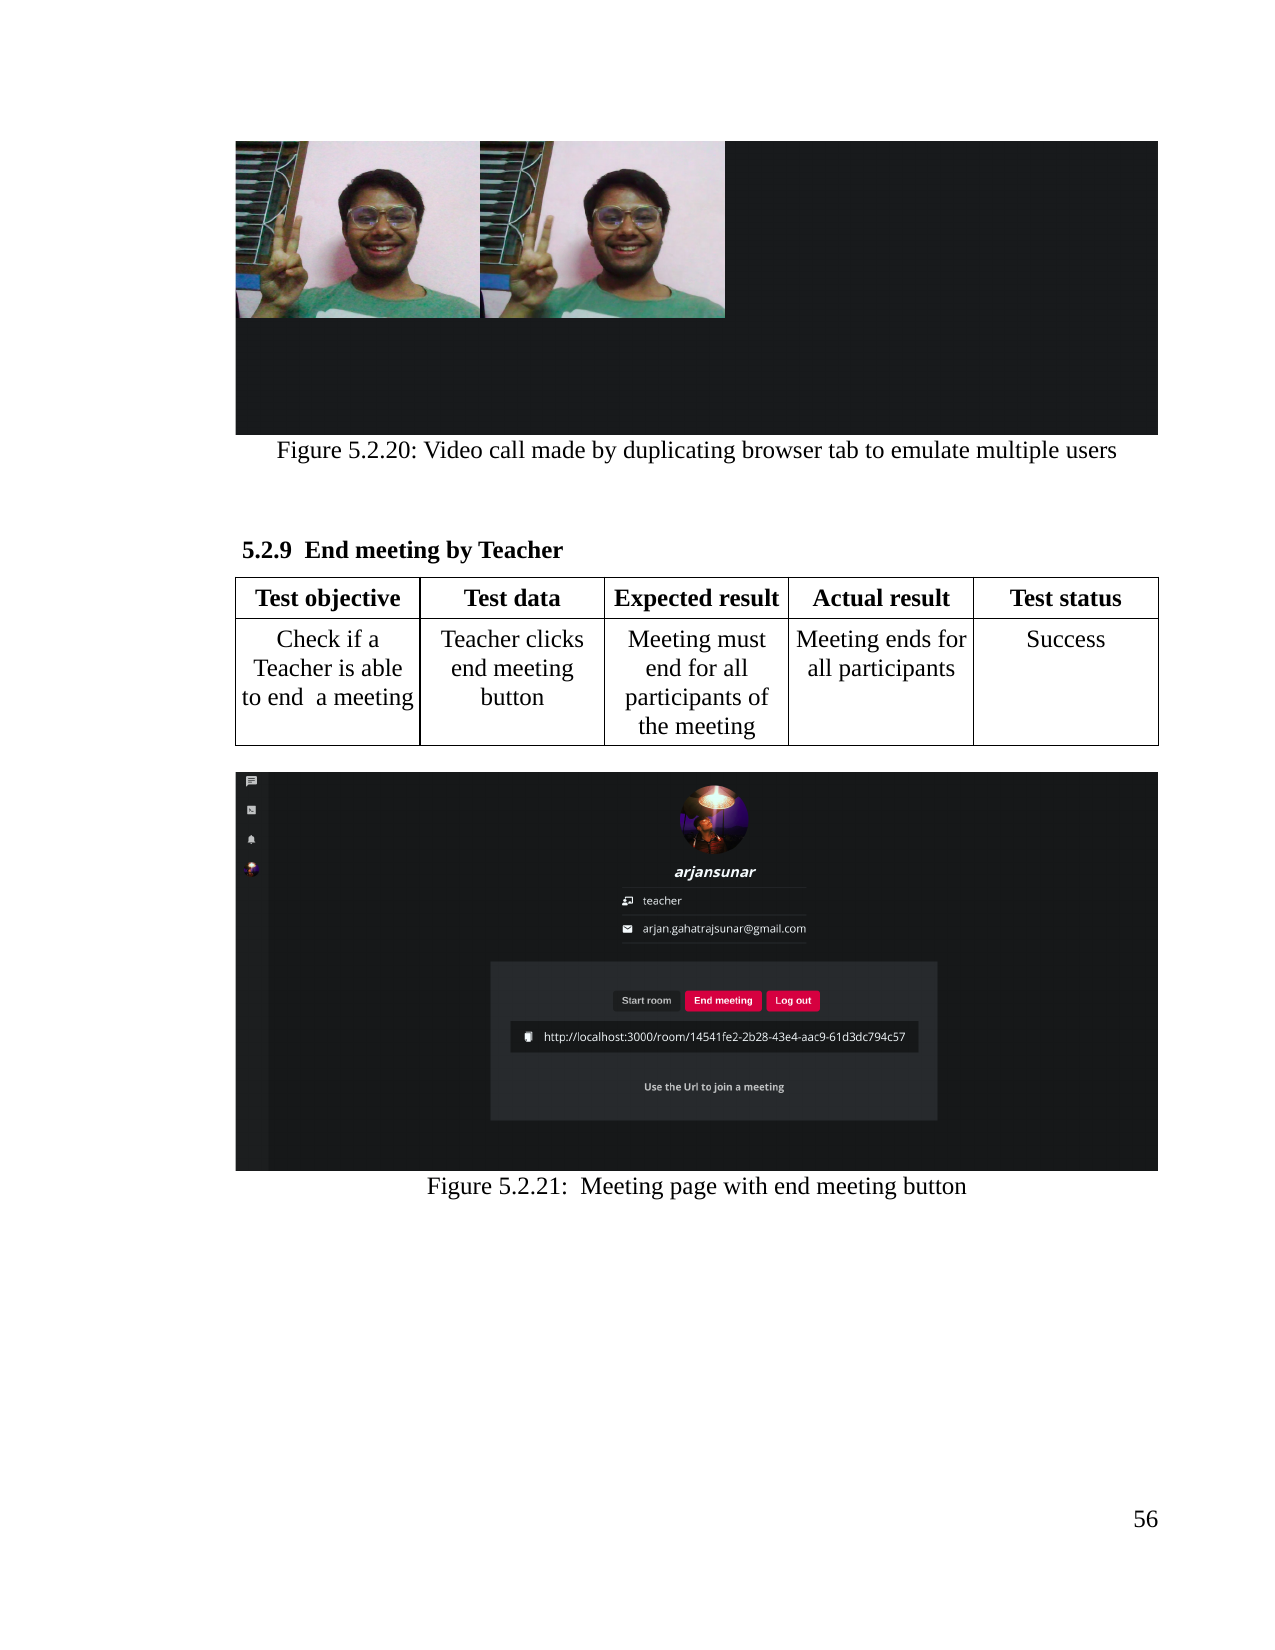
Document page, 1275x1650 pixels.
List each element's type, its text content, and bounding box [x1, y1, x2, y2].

table_header Test data [421, 578, 604, 618]
table_cell Teacher clicks end meeting button [421, 619, 604, 745]
table_header Actual result [789, 578, 973, 618]
table_header Test objective [236, 578, 419, 618]
table_header Test status [974, 578, 1158, 618]
table_header Expected result [605, 578, 788, 618]
picture [235, 141, 1158, 435]
text Figure 5.2.21: Meeting page with end meeting button [236, 1171, 1158, 1200]
table_cell Meeting must end for all participants of the meeting [605, 619, 788, 745]
picture [235, 772, 1158, 1171]
text Figure 5.2.20: Video call made by duplicating browser tab to emulate multiple users [236, 435, 1158, 464]
subtitle End meeting by Teacher [236, 535, 1158, 564]
table_cell Success [974, 619, 1158, 745]
table_cell Check if a Teacher is able to end a meeting [236, 619, 419, 745]
table_cell Meeting ends for all participants [789, 619, 973, 745]
